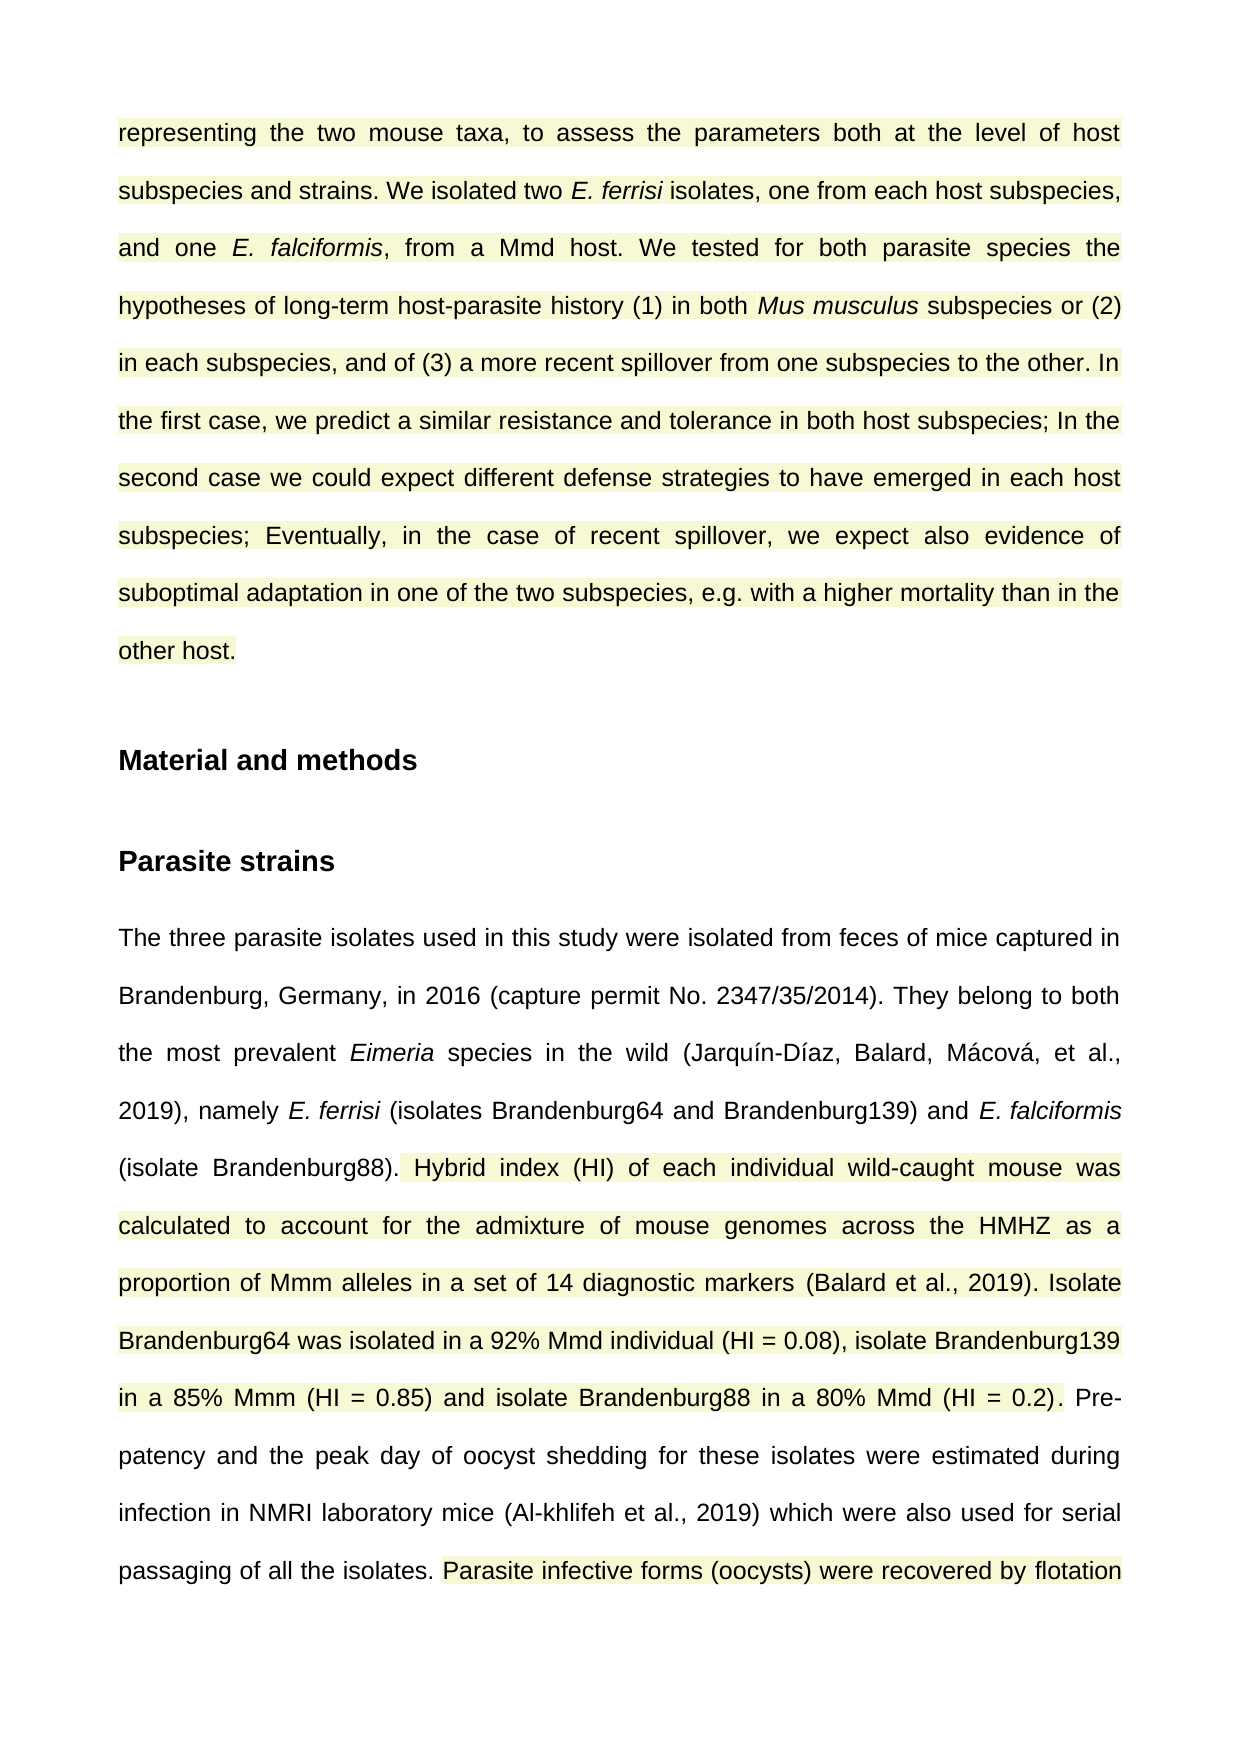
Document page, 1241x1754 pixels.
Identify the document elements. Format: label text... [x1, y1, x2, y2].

subtitle Material and methods [118, 743, 1122, 777]
text representing the two mouse taxa, to assess the parameters both at the level of host subspecies and strains. We isolated two E. ferrisi isolates, one from each host subspecies, and one E. falciformis, from a Mmd host. We tested for both parasite species the hypotheses of long-term host-parasite history (1) in both Mus musculus subspecies or (2) in each subspecies, and of (3) a more recent spillover from one subspecies to the other. In the first case, we predict a similar resistance and tolerance in both host subspecies; In the second case we could expect different defense strategies to have emerged in each host subspecies; Eventually, in the case of recent spillover, we expect also evidence of suboptimal adaptation in one of the two subspecies, e.g. with a higher mortality than in the other host. [118, 118, 1122, 664]
subtitle Parasite strains [118, 843, 1122, 877]
text The three parasite isolates used in this study were isolated from feces of mice captured in Brandenburg, Germany, in 2016 (capture permit No. 2347/35/2014). They belong to both the most prevalent Eimeria species in the wild (Jarquín-Díaz, Balard, Mácová, et al., 2019), namely E. ferrisi (isolates Brandenburg64 and Brandenburg139) and E. falciformis (isolate Brandenburg88). Hybrid index (HI) of each individual wild-caught mouse was calculated to account for the admixture of mouse genomes across the HMHZ as a proportion of Mmm alleles in a set of 14 diagnostic markers (Balard et al., 2019). Isolate Brandenburg64 was isolated in a 92% Mmd individual (HI = 0.08), isolate Brandenburg139 in a 85% Mmm (HI = 0.85) and isolate Brandenburg88 in a 80% Mmd (HI = 0.2). Pre-patency and the peak day of oocyst shedding for these isolates were estimated during infection in NMRI laboratory mice (Al-khlifeh et al., 2019) which were also used for serial passaging of all the isolates. Parasite infective forms (oocysts) were recovered by flotation [118, 923, 1122, 1584]
